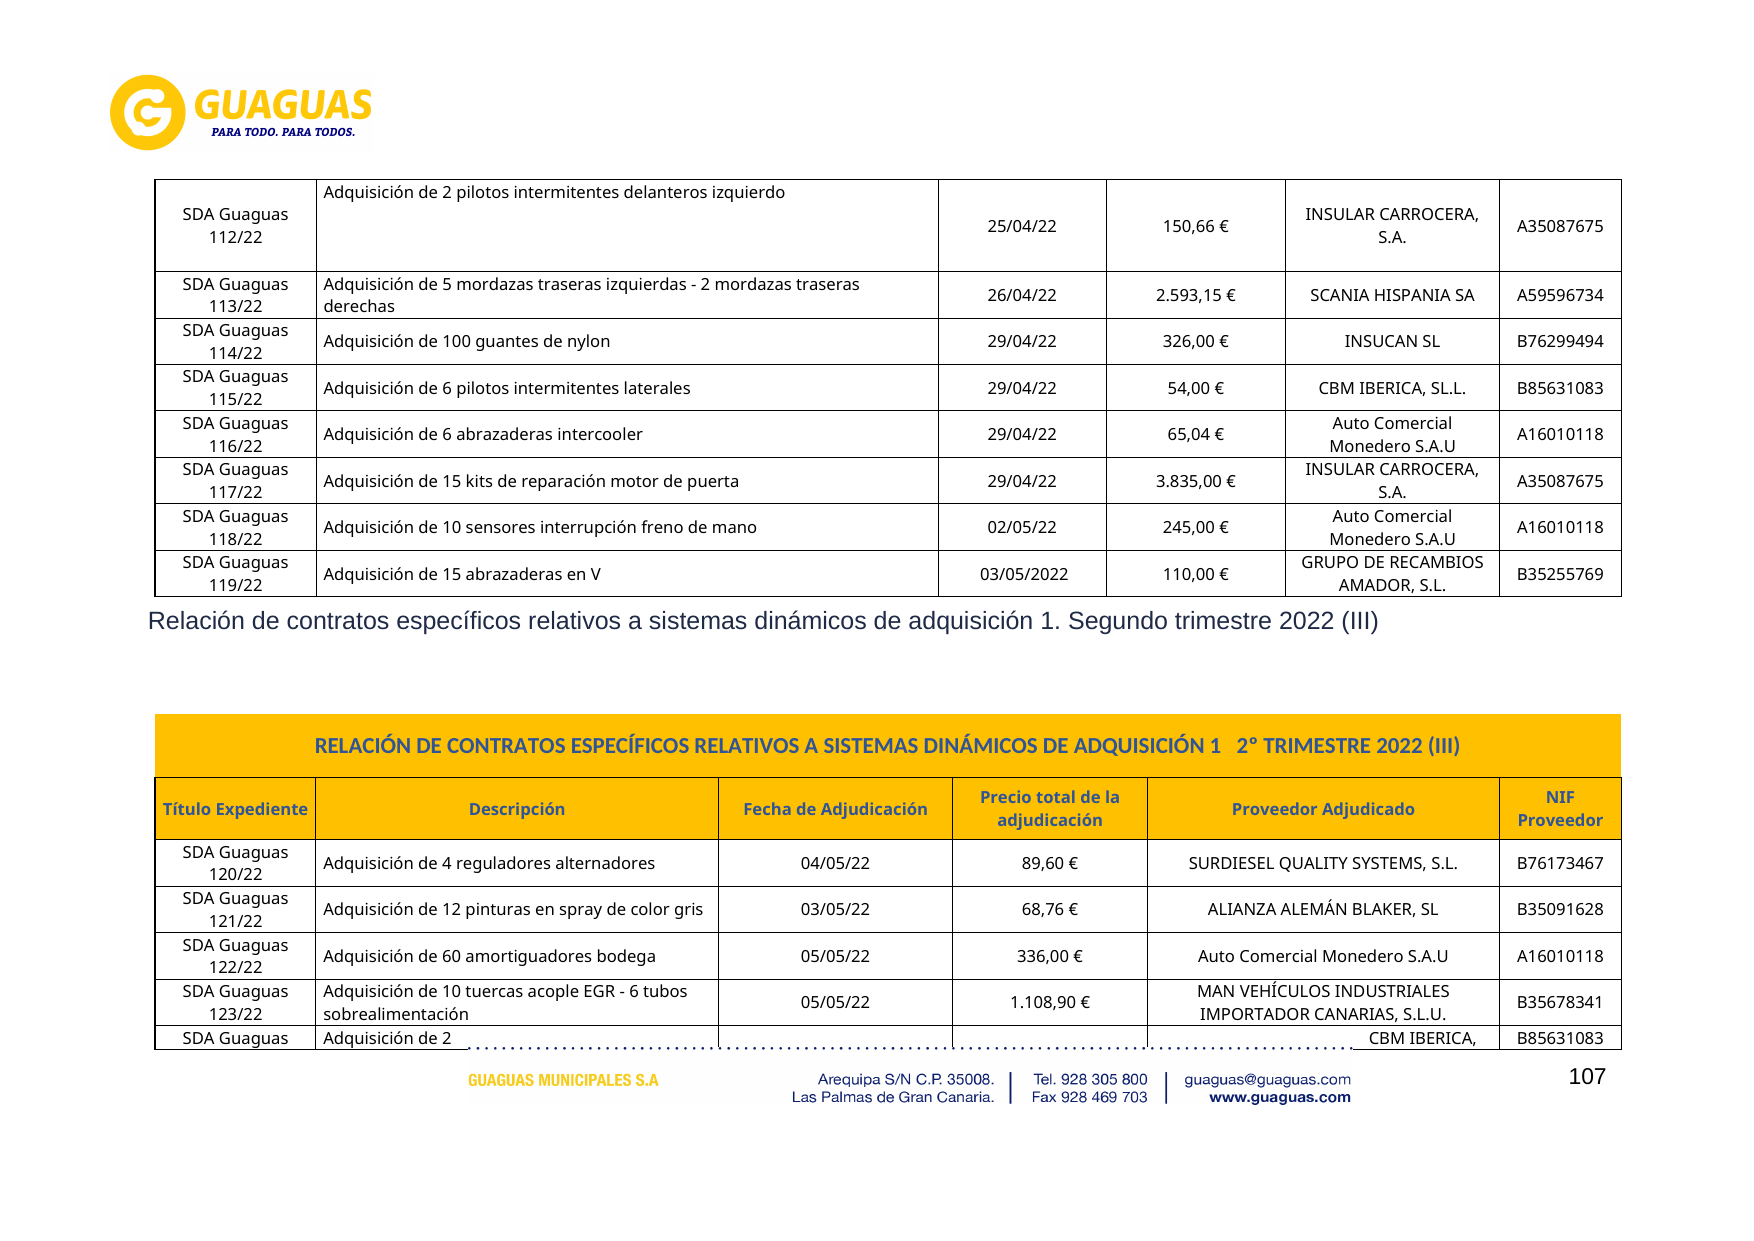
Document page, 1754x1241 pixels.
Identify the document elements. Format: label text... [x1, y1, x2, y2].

table_cell A16010118 [1500, 504, 1621, 550]
table_cell 05/05/22 [719, 980, 952, 1025]
table_cell SDA Guaguas [156, 1026, 315, 1049]
table_cell 336,00 € [953, 933, 1147, 978]
table_cell SDA Guaguas 117/22 [156, 458, 316, 503]
table_cell SDA Guaguas 114/22 [156, 319, 316, 364]
table_cell Adquisición de 5 mordazas traseras izquierdas - 2 mordazas traseras derechas [317, 272, 938, 317]
table_cell Adquisición de 100 guantes de nylon [317, 319, 938, 364]
table_cell 245,00 € [1107, 504, 1285, 550]
table_cell Adquisición de 10 sensores interrupción freno de mano [317, 504, 938, 550]
table_cell [719, 1026, 952, 1047]
table_header RELACIÓN DE CONTRATOS ESPECÍFICOS RELATIVOS A SISTEMAS DINÁMICOS DE ADQUISICIÓN 1 2º TRIMESTRE 2022 (III) [155, 714, 1621, 777]
table_cell 29/04/22 [939, 319, 1106, 364]
table_cell Proveedor Adjudicado [1148, 778, 1499, 839]
table_cell 05/05/22 [719, 933, 952, 978]
table_cell Auto Comercial Monedero S.A.U [1286, 411, 1499, 457]
table_cell Adquisición de 15 abrazaderas en V [317, 551, 938, 596]
table_cell Adquisición de 10 tuercas acople EGR - 6 tubos sobrealimentación [316, 980, 718, 1025]
table_cell Precio total de la adjudicación [953, 778, 1147, 839]
table_cell Título Expediente [156, 778, 315, 839]
table_cell SDA Guaguas 123/22 [156, 980, 315, 1025]
table_cell SDA Guaguas 115/22 [156, 365, 316, 410]
table_cell B35678341 [1500, 980, 1621, 1025]
table_cell 110,00 € [1107, 551, 1285, 596]
table_cell 03/05/2022 [939, 551, 1106, 596]
table_cell 2.593,15 € [1107, 272, 1285, 317]
table_cell 29/04/22 [939, 458, 1106, 503]
table_cell INSUCAN SL [1286, 319, 1499, 364]
table_cell Adquisición de 15 kits de reparación motor de puerta [317, 458, 938, 503]
table_cell CBM IBERICA, [1148, 1026, 1499, 1049]
table_cell SDA Guaguas 116/22 [156, 411, 316, 457]
table_cell 25/04/22 [939, 180, 1106, 271]
table_cell SDA Guaguas 120/22 [156, 840, 315, 886]
table_cell NIF Proveedor [1500, 778, 1621, 839]
table_cell SDA Guaguas 113/22 [156, 272, 316, 317]
table_cell Adquisición de 6 abrazaderas intercooler [317, 411, 938, 457]
table_cell A35087675 [1500, 458, 1621, 503]
table_cell ALIANZA ALEMÁN BLAKER, SL [1148, 887, 1499, 932]
table_cell SDA Guaguas 112/22 [156, 180, 316, 271]
table_cell Adquisición de 2 pilotos intermitentes delanteros izquierdo [317, 180, 938, 271]
table_cell Auto Comercial Monedero S.A.U [1148, 933, 1499, 978]
table_cell GRUPO DE RECAMBIOS AMADOR, S.L. [1286, 551, 1499, 596]
table_cell B85631083 [1500, 1026, 1621, 1049]
table_cell Adquisición de 12 pinturas en spray de color gris [316, 887, 718, 932]
table_cell A59596734 [1500, 272, 1621, 317]
table_cell A16010118 [1500, 933, 1621, 978]
table_cell 89,60 € [953, 840, 1147, 886]
table_cell 04/05/22 [719, 840, 952, 886]
table_cell INSULAR CARROCERA, S.A. [1286, 458, 1499, 503]
table_cell A16010118 [1500, 411, 1621, 457]
table_cell A35087675 [1500, 180, 1621, 271]
table_cell 54,00 € [1107, 365, 1285, 410]
table_cell Adquisición de 6 pilotos intermitentes laterales [317, 365, 938, 410]
table_cell B85631083 [1500, 365, 1621, 410]
table_cell 26/04/22 [939, 272, 1106, 317]
table_cell CBM IBERICA, SL.L. [1286, 365, 1499, 410]
table_cell 150,66 € [1107, 180, 1285, 271]
table_cell SDA Guaguas 121/22 [156, 887, 315, 932]
table_cell 1.108,90 € [953, 980, 1147, 1025]
table_cell 29/04/22 [939, 411, 1106, 457]
table_cell B76173467 [1500, 840, 1621, 886]
table_cell 02/05/22 [939, 504, 1106, 550]
table_cell SDA Guaguas 119/22 [156, 551, 316, 596]
table_cell SURDIESEL QUALITY SYSTEMS, S.L. [1148, 840, 1499, 886]
table_cell B35255769 [1500, 551, 1621, 596]
table_cell 65,04 € [1107, 411, 1285, 457]
table_cell Auto Comercial Monedero S.A.U [1286, 504, 1499, 550]
table_cell SCANIA HISPANIA SA [1286, 272, 1499, 317]
table_cell Fecha de Adjudicación [719, 778, 952, 839]
table_cell Adquisición de 2 [316, 1026, 718, 1049]
table_cell 03/05/22 [719, 887, 952, 932]
table_cell 29/04/22 [939, 365, 1106, 410]
table_cell 68,76 € [953, 887, 1147, 932]
table_cell MAN VEHÍCULOS INDUSTRIALES IMPORTADOR CANARIAS, S.L.U. [1148, 980, 1499, 1025]
table_cell INSULAR CARROCERA, S.A. [1286, 180, 1499, 271]
table_cell B35091628 [1500, 887, 1621, 932]
table_cell Adquisición de 60 amortiguadores bodega [316, 933, 718, 978]
table_cell 326,00 € [1107, 319, 1285, 364]
table_cell SDA Guaguas 122/22 [156, 933, 315, 978]
table_cell SDA Guaguas 118/22 [156, 504, 316, 550]
text Relación de contratos específicos relativos a sistemas dinámicos de adquisición 1. Segundo trimestre 2022 (III) [148, 606, 1606, 635]
table_cell 3.835,00 € [1107, 458, 1285, 503]
table_cell Descripción [316, 778, 718, 839]
table_cell B76299494 [1500, 319, 1621, 364]
table_cell Adquisición de 4 reguladores alternadores [316, 840, 718, 886]
table_cell [953, 1026, 1147, 1047]
